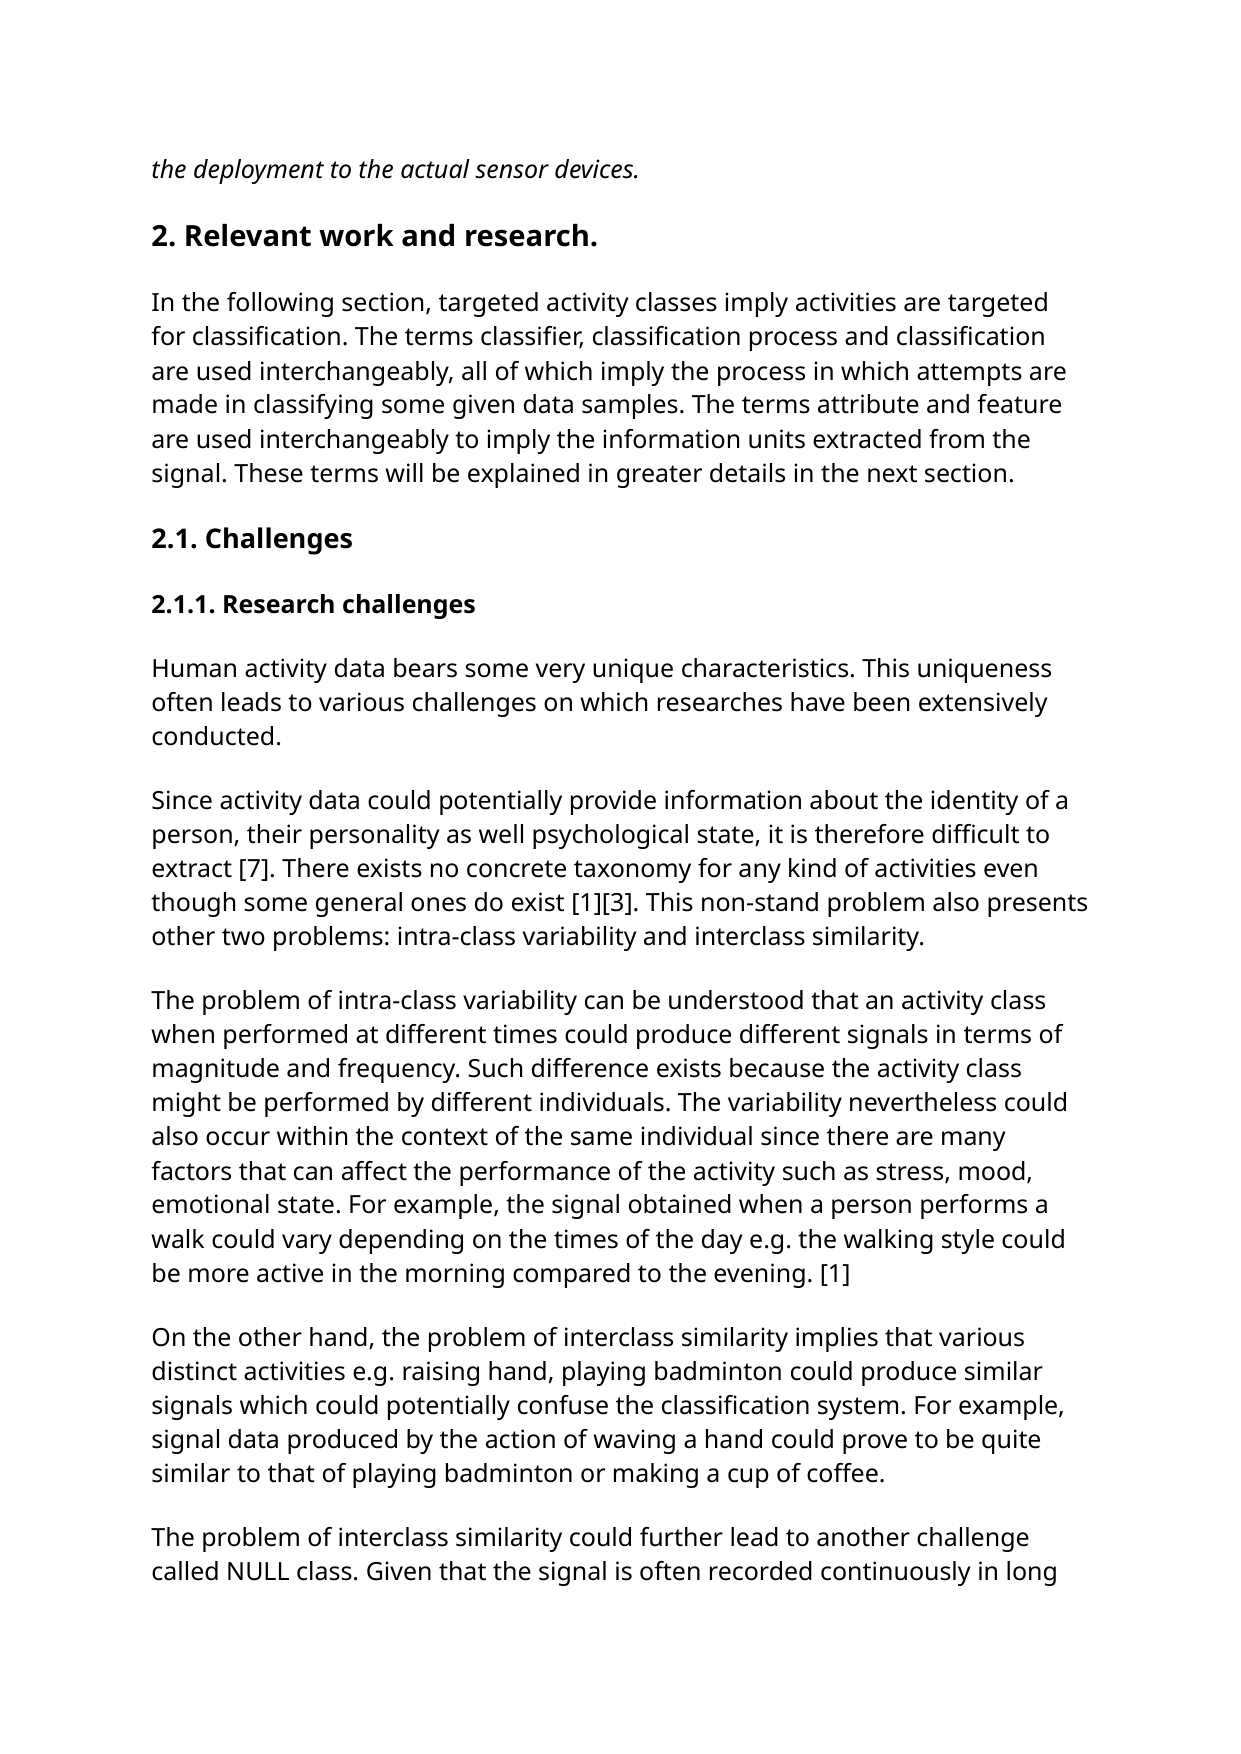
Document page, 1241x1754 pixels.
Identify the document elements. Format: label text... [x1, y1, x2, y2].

text The problem of intra-class variability can be understood that an activity class when performed at different times could produce different signals in terms of magnitude and frequency. Such difference exists because the activity class might be performed by different individuals. The variability nevertheless could also occur within the context of the same individual since there are many factors that can affect the performance of the activity such as stress, mood, emotional state. For example, the signal obtained when a person performs a walk could vary depending on the times of the day e.g. the walking style could be more active in the morning compared to the evening. [1] [151, 983, 1089, 1289]
text the deployment to the actual sensor devices. [151, 151, 1089, 185]
text 2.1. Challenges [151, 519, 1089, 556]
text Human activity data bears some very unique characteristics. This uniqueness often leads to various challenges on which researches have been extensively conducted. [151, 650, 1089, 752]
text On the other hand, the problem of interclass similarity implies that various distinct activities e.g. raising hand, playing badminton could produce similar signals which could potentially confuse the classification system. For example, signal data produced by the action of waving a hand could prove to be quite similar to that of playing badminton or making a cup of coffee. [151, 1319, 1089, 1490]
text 2. Relevant work and research. [151, 215, 1089, 255]
text 2.1.1. Research challenges [151, 586, 1089, 620]
text The problem of interclass similarity could further lead to another challenge called NULL class. Given that the signal is often recorded continuously in long [151, 1520, 1089, 1588]
text Since activity data could potentially provide information about the identity of a person, their personality as well psychological state, it is therefore difficult to extract [7]. There exists no concrete taxonomy for any kind of activities even though some general ones do exist [1][3]. This non-stand problem also presents other two problems: intra-class variability and interclass similarity. [151, 782, 1089, 953]
text In the following section, targeted activity classes imply activities are targeted for classification. The terms classifier, classification process and classification are used interchangeably, all of which imply the process in which attempts are made in classifying some given data samples. The terms attribute and feature are used interchangeably to imply the information units extracted from the signal. These terms will be explained in greater details in the next section. [151, 285, 1089, 489]
